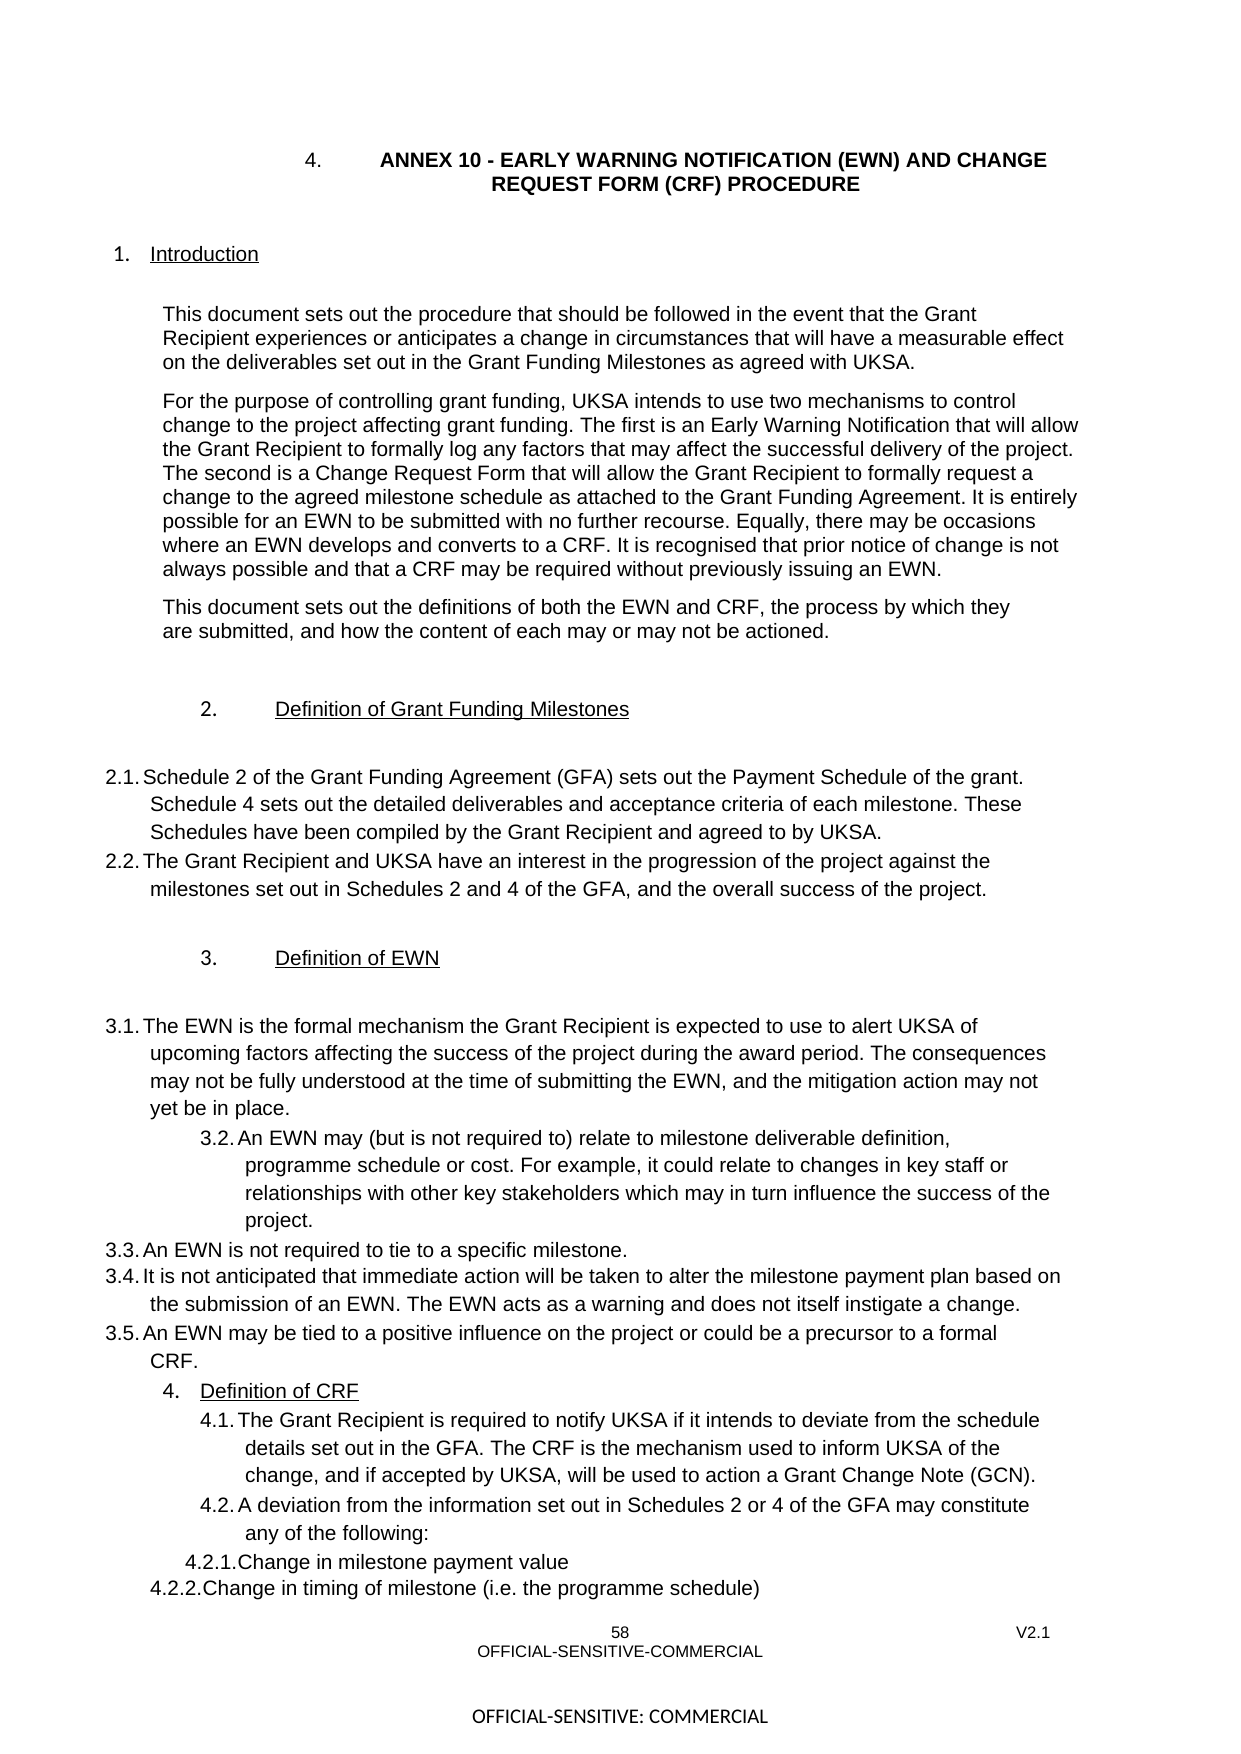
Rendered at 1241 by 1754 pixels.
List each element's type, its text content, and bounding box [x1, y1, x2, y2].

list An EWN may (but is not required to) relate to milestone deliverable definition, programme schedule or cost. For example, it could relate to changes in key staff or relationships with other key stakeholders which may in turn influence the success of the project. [200, 1126, 1061, 1232]
list Definition of CRF [162, 1376, 1090, 1404]
list It is not anticipated that immediate action will be taken to alter the milestone payment plan based on the submission of an EWN. The EWN acts as a warning and does not itself instigate a change. [105, 1264, 1072, 1315]
list Definition of Grant Funding Milestones [200, 694, 1090, 722]
list An EWN is not required to tie to a specific milestone. [105, 1238, 1090, 1262]
list Introduction [113, 239, 1090, 267]
list Change in timing of milestone (i.e. the programme schedule) [150, 1576, 1086, 1600]
text For the purpose of controlling grant funding, UKSA intends to use two mechanisms to control change to the project affecting grant funding. The first is an Early Warning Notification that will allow the Grant Recipient to formally log any factors that may affect the successful delivery of the project. The second is a Change Request Form that will allow the Grant Recipient to formally request a change to the agreed milestone schedule as attached to the Grant Funding Agreement. It is entirely possible for an EWN to be submitted with no further recourse. Equally, there may be occasions where an EWN develops and converts to a CRF. It is recognised that prior notice of change is not always possible and that a CRF may be required without previously issuing an EWN. [162, 389, 1080, 580]
list The Grant Recipient and UKSA have an interest in the progression of the project against the milestones set out in Schedules 2 and 4 of the GFA, and the overall success of the project. [105, 849, 1065, 901]
text This document sets out the definitions of both the EWN and CRF, the process by which they are submitted, and how the content of each may or may not be actioned. [162, 595, 1033, 643]
subtitle Annex 10 - Early Warning Notification (EWN) and Change Request Form (CRF) Procedure [261, 148, 1090, 196]
list A deviation from the information set out in Schedules 2 or 4 of the GFA may constitute any of the following: [200, 1493, 1061, 1544]
list The EWN is the formal mechanism the Grant Recipient is expected to use to alert UKSA of upcoming factors affecting the success of the project during the award period. The consequences may not be fully understood at the time of submitting the EWN, and the mitigation action may not yet be in place. [105, 1014, 1049, 1120]
list An EWN may be tied to a positive influence on the project or could be a precursor to a formal CRF. [105, 1321, 1017, 1372]
text This document sets out the procedure that should be followed in the event that the Grant Recipient experiences or anticipates a change in circumstances that will have a measurable effect on the deliverables set out in the Grant Funding Milestones as agreed with UKSA. [162, 302, 1069, 374]
list Definition of EWN [200, 943, 1090, 971]
list The Grant Recipient is required to notify UKSA if it intends to deviate from the schedule details set out in the GFA. The CRF is the mechanism used to inform UKSA of the change, and if accepted by UKSA, will be used to action a Grant Change Note (GCN). [200, 1408, 1056, 1487]
list Change in milestone payment value [185, 1550, 1090, 1574]
list Schedule 2 of the Grant Funding Agreement (GFA) sets out the Payment Schedule of the grant. Schedule 4 sets out the detailed deliverables and acceptance criteria of each milestone. These Schedules have been compiled by the Grant Recipient and agreed to by UKSA. [105, 765, 1055, 844]
